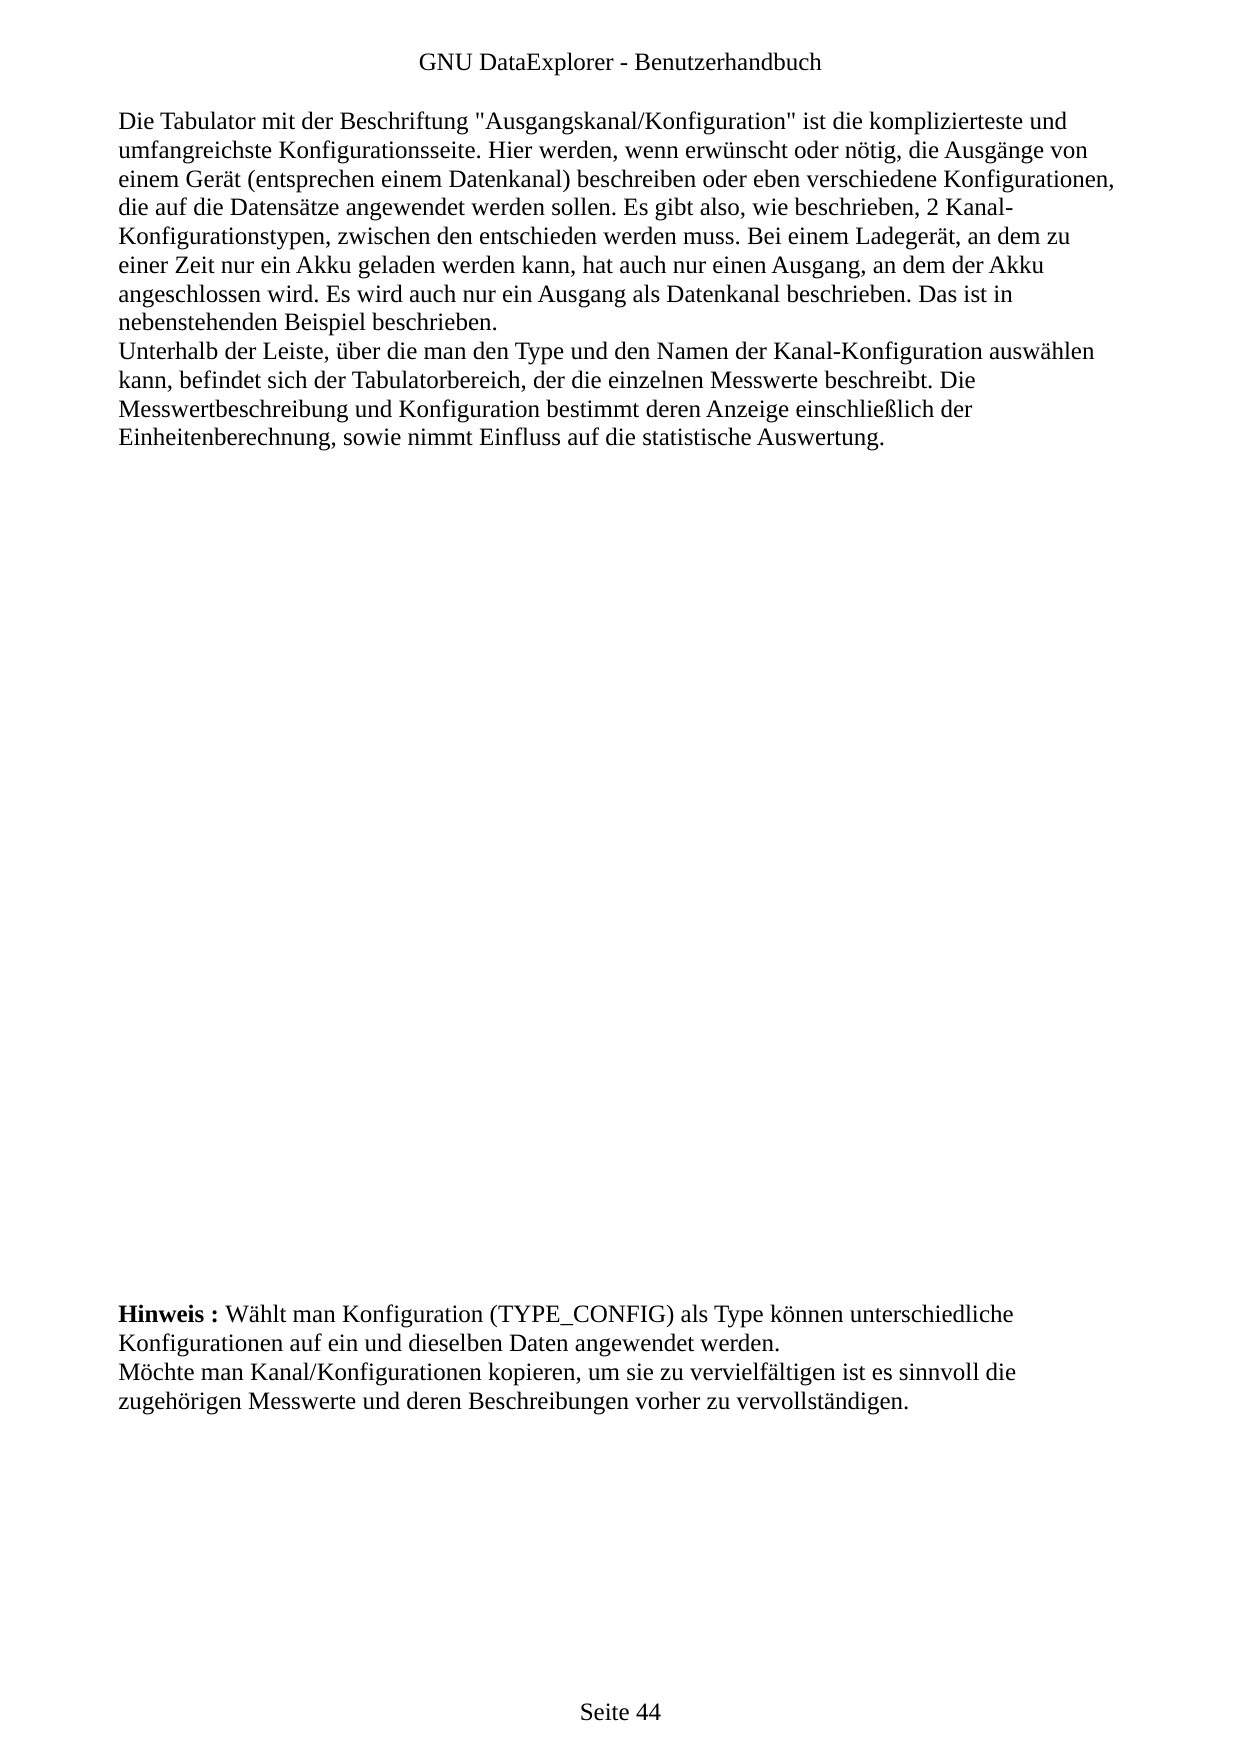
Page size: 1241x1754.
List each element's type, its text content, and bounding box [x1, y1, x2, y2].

text Hinweis : Wählt man Konfiguration (TYPE_CONFIG) als Type können unterschiedliche Konfigurationen auf ein und dieselben Daten angewendet werden. Möchte man Kanal/Konfigurationen kopieren, um sie zu vervielfältigen ist es sinnvoll die zugehörigen Messwerte und deren Beschreibungen vorher zu vervollständigen. [118, 505, 1122, 1414]
text Die Tabulator mit der Beschriftung "Ausgangskanal/Konfiguration" ist die komplizierteste und umfangreichste Konfigurationsseite. Hier werden, wenn erwünscht oder nötig, die Ausgänge von einem Gerät (entsprechen einem Datenkanal) beschreiben oder eben verschiedene Konfigurationen, die auf die Datensätze angewendet werden sollen. Es gibt also, wie beschrieben, 2 Kanal-Konfigurationstypen, zwischen den entschieden werden muss. Bei einem Ladegerät, an dem zu einer Zeit nur ein Akku geladen werden kann, hat auch nur einen Ausgang, an dem der Akku angeschlossen wird. Es wird auch nur ein Ausgang als Datenkanal beschrieben. Das ist in nebenstehenden Beispiel beschrieben. Unterhalb der Leiste, über die man den Type und den Namen der Kanal-Konfiguration auswählen kann, befindet sich der Tabulatorbereich, der die einzelnen Messwerte beschreibt. Die Messwertbeschreibung und Konfiguration bestimmt deren Anzeige einschließlich der Einheitenberechnung, sowie nimmt Einfluss auf die statistische Auswertung. [118, 106, 1122, 451]
